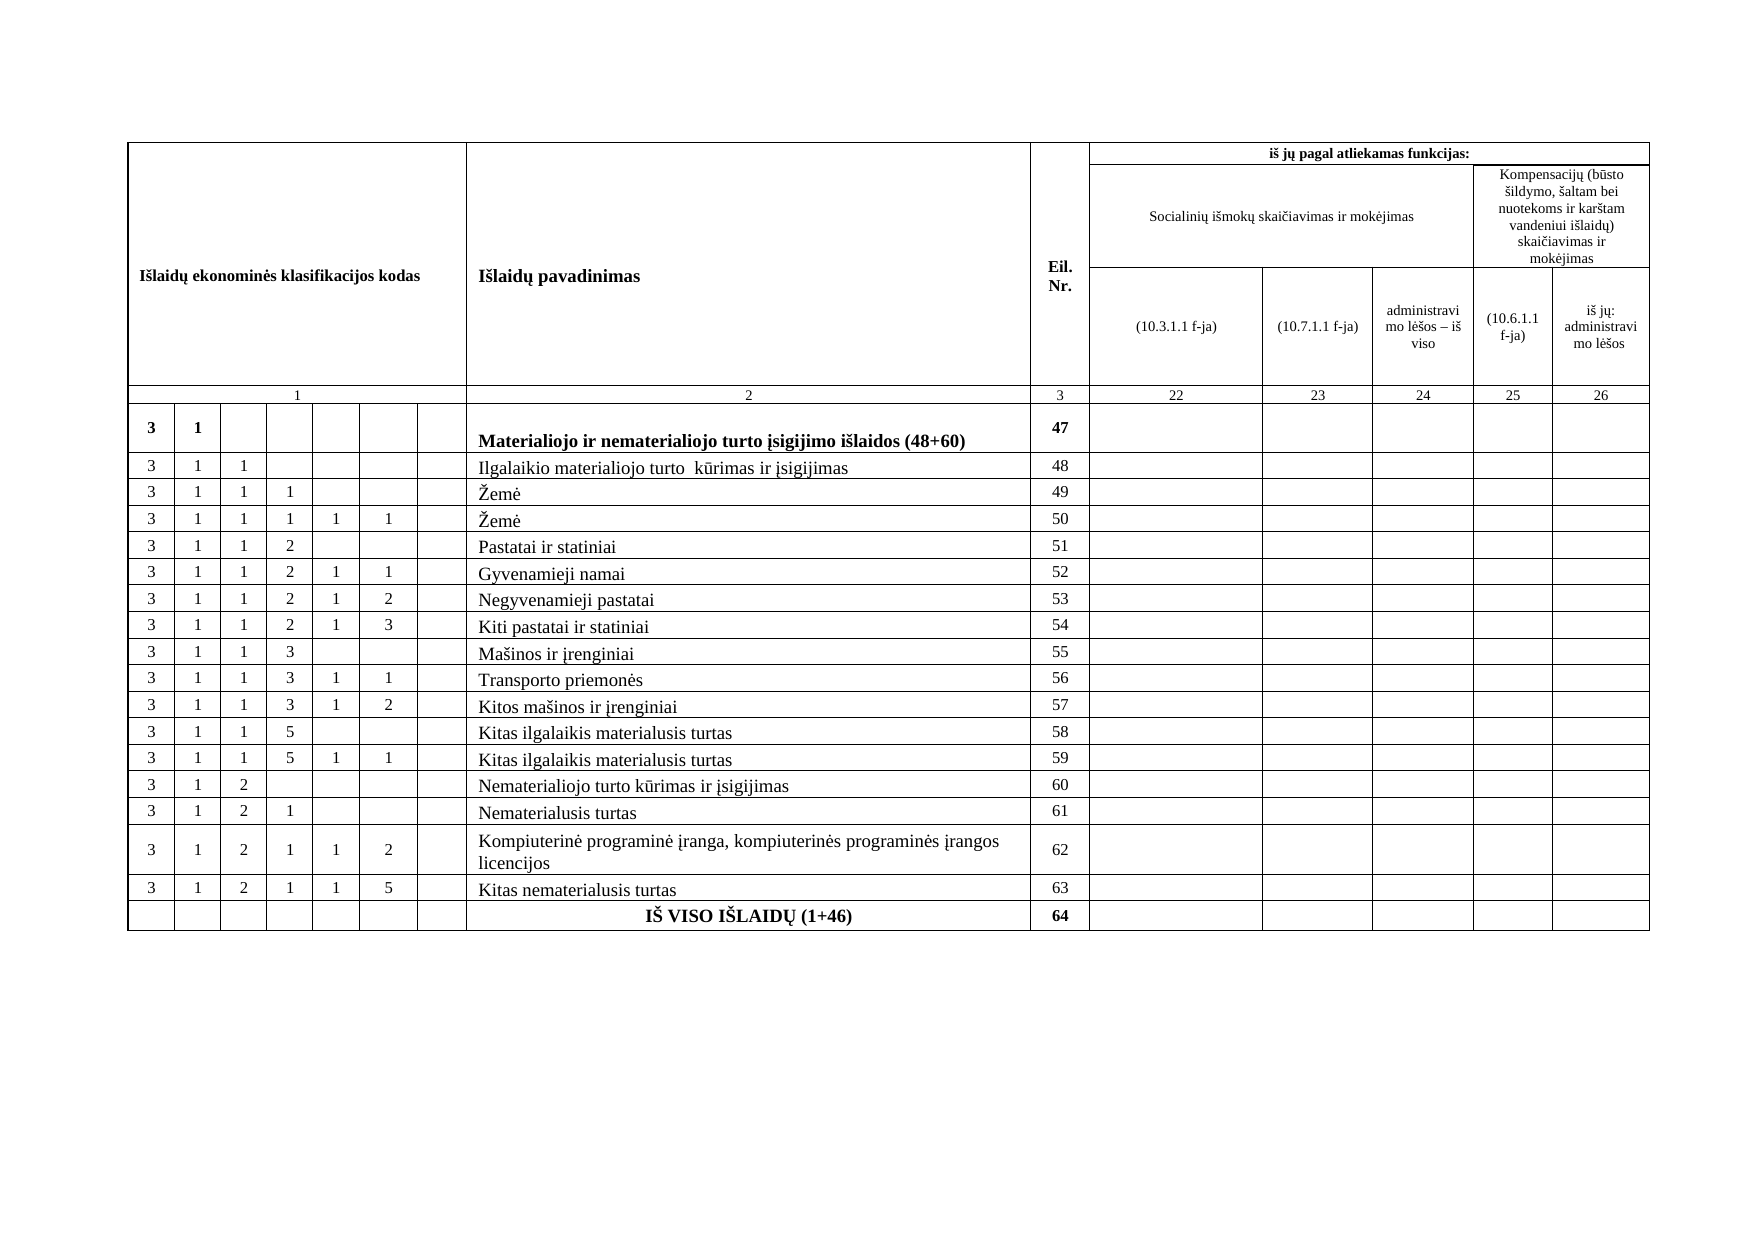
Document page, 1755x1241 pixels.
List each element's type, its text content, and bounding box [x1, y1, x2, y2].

table_cell [1474, 798, 1552, 823]
table_cell [267, 404, 312, 452]
table_cell 55 [1031, 639, 1089, 664]
table_cell iš jų: administravimo lėšos [1553, 268, 1649, 385]
table_cell 52 [1031, 559, 1089, 584]
table_cell Žemė [467, 479, 1030, 505]
table_cell [1553, 745, 1649, 770]
table_cell 3 [129, 771, 174, 797]
table_cell 3 [129, 479, 174, 505]
table_cell [1373, 745, 1473, 770]
table_cell 60 [1031, 771, 1089, 797]
table_cell 1 [221, 532, 266, 558]
table_cell Eil. Nr. [1031, 164, 1089, 385]
table_cell Socialinių išmokų skaičiavimas ir mokėjimas [1090, 165, 1473, 267]
table_cell 56 [1031, 665, 1089, 691]
table_cell 1 [360, 665, 417, 691]
table_cell 5 [267, 718, 312, 744]
table_cell 2 [221, 798, 266, 823]
table_cell [1553, 559, 1649, 584]
table_cell [1090, 825, 1262, 873]
table_cell 3 [129, 825, 174, 873]
table_cell [360, 453, 417, 478]
table_cell [1263, 745, 1372, 770]
table_cell 26 [1553, 386, 1649, 403]
table_cell [1263, 479, 1372, 505]
table_cell 3 [360, 612, 417, 637]
table_cell [1553, 665, 1649, 691]
table_cell 1 [221, 612, 266, 637]
table_cell 3 [129, 639, 174, 664]
table_cell [1263, 559, 1372, 584]
table_cell [1553, 404, 1649, 452]
table_cell [1263, 798, 1372, 823]
table_cell [1373, 479, 1473, 505]
table_cell [1090, 718, 1262, 744]
table_cell [360, 404, 417, 452]
table_cell [1474, 559, 1552, 584]
table_cell [267, 453, 312, 478]
table_cell 3 [129, 875, 174, 900]
table_cell [313, 901, 359, 930]
table_cell [1090, 585, 1262, 611]
table_cell 1 [360, 559, 417, 584]
table_cell [418, 612, 466, 637]
table_cell 25 [1474, 386, 1552, 403]
table_header [467, 143, 1030, 164]
table_cell 54 [1031, 612, 1089, 637]
table_cell Kitas nematerialusis turtas [467, 875, 1030, 900]
table_cell [1373, 404, 1473, 452]
table_cell 2 [267, 532, 312, 558]
table_cell [1553, 479, 1649, 505]
table_cell 1 [175, 825, 220, 873]
table_cell [1553, 585, 1649, 611]
table_cell [1553, 718, 1649, 744]
table_cell 3 [129, 718, 174, 744]
table_cell [1373, 506, 1473, 531]
table_cell 2 [267, 585, 312, 611]
table_cell [1263, 404, 1372, 452]
table_cell [418, 453, 466, 478]
table_cell 49 [1031, 479, 1089, 505]
table_cell 3 [267, 665, 312, 691]
table_cell 2 [467, 386, 1030, 403]
table_cell 1 [175, 718, 220, 744]
table_cell [267, 771, 312, 797]
table_cell [175, 901, 220, 930]
table_cell 1 [175, 798, 220, 823]
table_cell 1 [313, 559, 359, 584]
table_cell [313, 479, 359, 505]
table_cell 3 [1031, 386, 1089, 403]
table_cell 1 [175, 559, 220, 584]
table_cell 1 [175, 665, 220, 691]
table_cell 3 [129, 745, 174, 770]
table_cell [1373, 532, 1473, 558]
table_cell 2 [221, 875, 266, 900]
table_cell [221, 404, 266, 452]
table_cell [360, 532, 417, 558]
table_cell 63 [1031, 875, 1089, 900]
table_cell [1090, 532, 1262, 558]
table_header [1031, 143, 1089, 164]
table_cell [1553, 532, 1649, 558]
table_cell 3 [267, 639, 312, 664]
table_cell [360, 771, 417, 797]
table_cell [1263, 901, 1372, 930]
table_cell [418, 559, 466, 584]
table_cell 1 [221, 585, 266, 611]
table_cell [1373, 798, 1473, 823]
table_cell [418, 532, 466, 558]
table_cell 58 [1031, 718, 1089, 744]
table_cell 1 [175, 479, 220, 505]
table_cell 5 [267, 745, 312, 770]
table_cell [1553, 771, 1649, 797]
table_cell [418, 771, 466, 797]
table_cell IŠ VISO IŠLAIDŲ (1+46) [467, 901, 1030, 930]
table_cell [313, 404, 359, 452]
table_cell (10.3.1.1 f-ja) [1090, 268, 1262, 385]
table_cell [1553, 612, 1649, 637]
table_cell Kompiuterinė programinė įranga, kompiuterinės programinės įrangos licencijos [467, 825, 1030, 873]
table_cell 57 [1031, 692, 1089, 717]
table_cell [1553, 901, 1649, 930]
table_cell [1474, 875, 1552, 900]
table_cell [1090, 798, 1262, 823]
table_cell [1474, 404, 1552, 452]
table_cell Išlaidų ekonominės klasifikacijos kodas [129, 164, 466, 385]
table_cell [1263, 585, 1372, 611]
table_cell [1474, 665, 1552, 691]
table_cell [1373, 901, 1473, 930]
table_cell [1553, 692, 1649, 717]
table_cell 1 [175, 404, 220, 452]
table_cell [313, 798, 359, 823]
table_cell [360, 901, 417, 930]
table_cell 5 [360, 875, 417, 900]
table_cell Kompensacijų (būsto šildymo, šaltam bei nuotekoms ir karštam vandeniui išlaidų) skaičiavimas ir mokėjimas [1474, 166, 1649, 267]
table_cell 23 [1263, 386, 1372, 403]
table_cell 1 [175, 453, 220, 478]
table_cell [1474, 585, 1552, 611]
table_cell [1373, 453, 1473, 478]
table_cell [418, 825, 466, 873]
table_cell [1263, 639, 1372, 664]
table_cell Kiti pastatai ir statiniai [467, 612, 1030, 637]
table_cell administravimo lėšos – iš viso [1373, 268, 1473, 385]
table_cell [418, 798, 466, 823]
table_cell 1 [221, 745, 266, 770]
table_cell 3 [129, 506, 174, 531]
table_cell 1 [267, 875, 312, 900]
table_cell 1 [313, 585, 359, 611]
table_cell [1474, 506, 1552, 531]
table_cell [1090, 404, 1262, 452]
table_cell 3 [129, 585, 174, 611]
table_cell [360, 639, 417, 664]
table_cell [1263, 825, 1372, 873]
table_cell Gyvenamieji namai [467, 559, 1030, 584]
table_cell Kitos mašinos ir įrenginiai [467, 692, 1030, 717]
table_cell 2 [221, 825, 266, 873]
table_cell [1474, 825, 1552, 873]
table_cell [1373, 825, 1473, 873]
table_cell 1 [175, 875, 220, 900]
table_cell 1 [221, 692, 266, 717]
table_cell 3 [129, 798, 174, 823]
table_cell [418, 506, 466, 531]
table_cell [1090, 559, 1262, 584]
table_cell [1474, 612, 1552, 637]
table_cell [1553, 506, 1649, 531]
table_cell [1090, 665, 1262, 691]
table_cell 48 [1031, 453, 1089, 478]
table_cell 3 [129, 404, 174, 452]
table_cell 3 [129, 665, 174, 691]
table_cell [1474, 901, 1552, 930]
table_cell [221, 901, 266, 930]
table_cell [129, 901, 174, 930]
table_cell 3 [129, 532, 174, 558]
table_cell 1 [175, 532, 220, 558]
table_cell 2 [360, 825, 417, 873]
table_cell 47 [1031, 404, 1089, 452]
table_cell [1263, 532, 1372, 558]
table_cell 1 [175, 771, 220, 797]
table_cell 3 [129, 559, 174, 584]
table_cell [1090, 453, 1262, 478]
table_cell 1 [175, 506, 220, 531]
table_cell 2 [221, 771, 266, 797]
table_cell 1 [221, 479, 266, 505]
table_cell 1 [221, 718, 266, 744]
table_cell 53 [1031, 585, 1089, 611]
table_cell 1 [175, 639, 220, 664]
table_cell [1373, 612, 1473, 637]
table_cell [418, 665, 466, 691]
table_cell Kitas ilgalaikis materialusis turtas [467, 718, 1030, 744]
table_cell [1474, 639, 1552, 664]
table_cell [1090, 479, 1262, 505]
table_cell [1553, 639, 1649, 664]
table_cell [1263, 692, 1372, 717]
table_cell 1 [267, 825, 312, 873]
table_cell 1 [360, 745, 417, 770]
table_cell [1474, 479, 1552, 505]
table_cell [1373, 585, 1473, 611]
table_cell Išlaidų pavadinimas [467, 164, 1030, 385]
table_cell Ilgalaikio materialiojo turto kūrimas ir įsigijimas [467, 453, 1030, 478]
table_cell 1 [313, 665, 359, 691]
table_cell [360, 479, 417, 505]
table_cell [313, 771, 359, 797]
table_cell [1263, 506, 1372, 531]
table_cell 1 [129, 386, 466, 403]
table_cell [360, 798, 417, 823]
table_cell 1 [313, 825, 359, 873]
table_cell [313, 718, 359, 744]
table_cell 1 [267, 798, 312, 823]
table_cell [1090, 771, 1262, 797]
table_cell [267, 901, 312, 930]
table_cell [1090, 506, 1262, 531]
table_cell [360, 718, 417, 744]
table_cell (10.6.1.1 f-ja) [1474, 268, 1552, 385]
table_cell 2 [360, 692, 417, 717]
table_cell [1263, 875, 1372, 900]
table_cell Mašinos ir įrenginiai [467, 639, 1030, 664]
table_cell Kitas ilgalaikis materialusis turtas [467, 745, 1030, 770]
table_cell 22 [1090, 386, 1262, 403]
table_cell 1 [221, 639, 266, 664]
table_cell 1 [313, 612, 359, 637]
table_cell [418, 718, 466, 744]
table_cell 62 [1031, 825, 1089, 873]
table_cell 2 [360, 585, 417, 611]
table_cell 1 [267, 479, 312, 505]
table_cell Nematerialiojo turto kūrimas ir įsigijimas [467, 771, 1030, 797]
table_cell [313, 532, 359, 558]
table_cell 1 [313, 506, 359, 531]
table_cell Pastatai ir statiniai [467, 532, 1030, 558]
table_cell [1553, 825, 1649, 873]
table_cell 61 [1031, 798, 1089, 823]
table_cell 1 [313, 745, 359, 770]
table_cell [418, 875, 466, 900]
table_cell [1474, 692, 1552, 717]
table_cell [1373, 692, 1473, 717]
table_cell Materialiojo ir nematerialiojo turto įsigijimo išlaidos (48+60) [467, 404, 1030, 452]
table_cell 1 [175, 612, 220, 637]
table_cell Nematerialusis turtas [467, 798, 1030, 823]
table_cell 1 [360, 506, 417, 531]
table_cell 51 [1031, 532, 1089, 558]
table_cell 1 [175, 585, 220, 611]
table_cell [313, 453, 359, 478]
table_cell [418, 639, 466, 664]
table_cell 1 [221, 559, 266, 584]
table_cell [1090, 612, 1262, 637]
table_cell [1553, 875, 1649, 900]
table_cell Negyvenamieji pastatai [467, 585, 1030, 611]
table_header iš jų pagal atliekamas funkcijas: [1090, 143, 1649, 164]
table_cell [1373, 875, 1473, 900]
table_cell [1263, 771, 1372, 797]
table_cell 3 [129, 692, 174, 717]
table_cell [1553, 798, 1649, 823]
table_cell [1263, 665, 1372, 691]
table_cell [1263, 718, 1372, 744]
table_cell [418, 404, 466, 452]
table_cell [1474, 532, 1552, 558]
table_cell 3 [129, 612, 174, 637]
table_cell [1090, 901, 1262, 930]
table_cell [1263, 453, 1372, 478]
table_cell [1373, 771, 1473, 797]
table_cell 2 [267, 559, 312, 584]
table_cell 3 [129, 453, 174, 478]
table_cell [418, 692, 466, 717]
table_cell 1 [313, 692, 359, 717]
table_cell 59 [1031, 745, 1089, 770]
table_cell [1474, 453, 1552, 478]
table_cell [1263, 612, 1372, 637]
table_cell 2 [267, 612, 312, 637]
table_cell 1 [175, 692, 220, 717]
table_cell 24 [1373, 386, 1473, 403]
table_cell [1090, 692, 1262, 717]
table_cell 64 [1031, 901, 1089, 930]
table_cell [1373, 718, 1473, 744]
table_cell 1 [221, 665, 266, 691]
table_cell [418, 901, 466, 930]
table_cell [418, 479, 466, 505]
table_cell Transporto priemonės [467, 665, 1030, 691]
table_cell [1373, 559, 1473, 584]
table_cell (10.7.1.1 f-ja) [1263, 268, 1372, 385]
table_cell [1474, 745, 1552, 770]
table_cell [1373, 639, 1473, 664]
table_cell 1 [267, 506, 312, 531]
table_cell [1474, 771, 1552, 797]
table_cell [313, 639, 359, 664]
table_cell [1090, 875, 1262, 900]
table_cell 1 [221, 506, 266, 531]
table_cell [418, 745, 466, 770]
table_cell 1 [175, 745, 220, 770]
table_cell [1090, 639, 1262, 664]
table_cell 1 [313, 875, 359, 900]
table_cell [418, 585, 466, 611]
table_header [129, 143, 466, 164]
table_cell 1 [221, 453, 266, 478]
table_cell [1474, 718, 1552, 744]
table_cell 50 [1031, 506, 1089, 531]
table_cell Žemė [467, 506, 1030, 531]
table_cell [1373, 665, 1473, 691]
table_cell 3 [267, 692, 312, 717]
table_cell [1553, 453, 1649, 478]
table_cell [1090, 745, 1262, 770]
